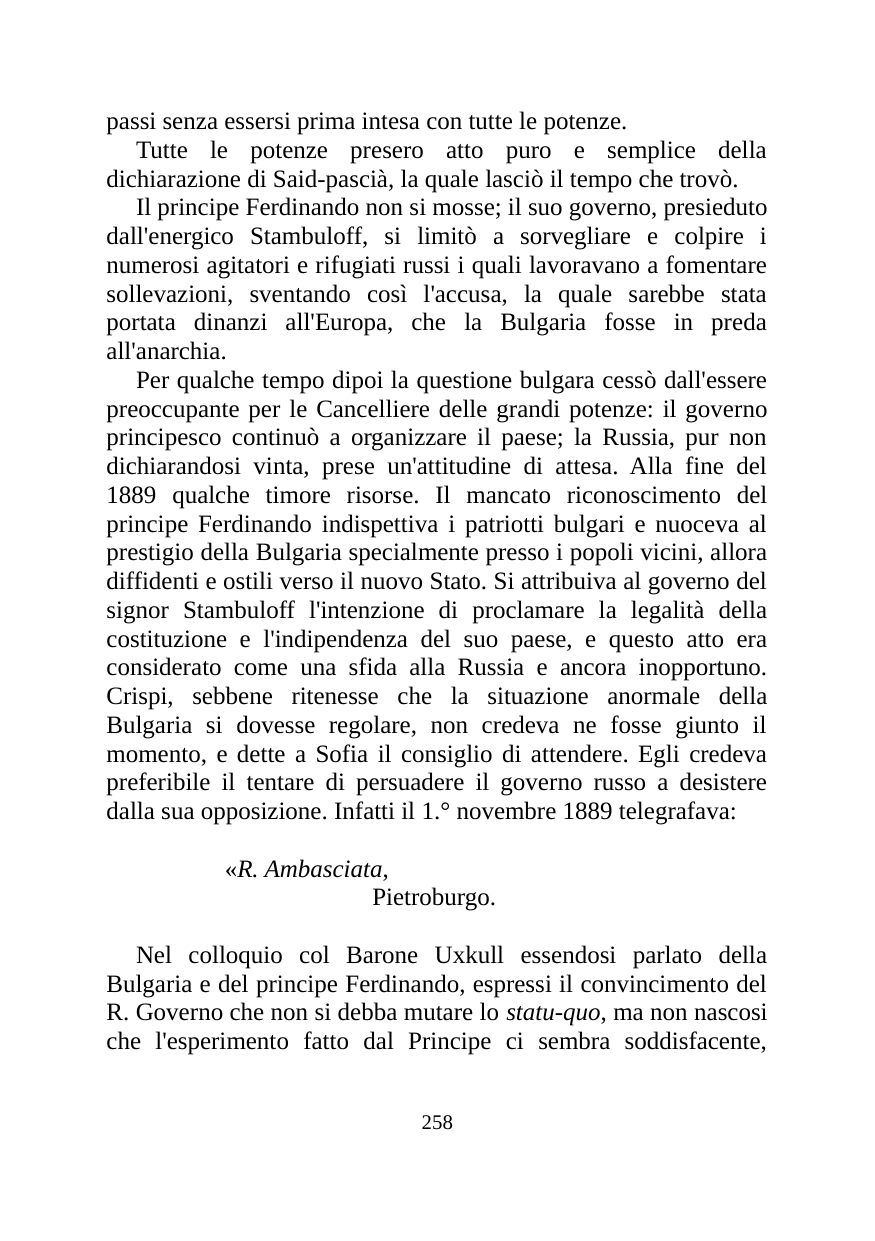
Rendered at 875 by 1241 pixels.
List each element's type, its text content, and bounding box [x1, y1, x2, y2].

text Pietroburgo. [342, 882, 768, 911]
text Per qualche tempo dipoi la questione bulgara cessò dall'essere preoccupante per le Cancelliere delle grandi potenze: il governo principesco continuò a organizzare il paese; la Russia, pur non dichiarandosi vinta, prese un'attitudine di attesa. Alla fine del 1889 qualche timore risorse. Il mancato riconoscimento del principe Ferdinando indispettiva i patriotti bulgari e nuoceva al prestigio della Bulgaria specialmente presso i popoli vicini, allora diffidenti e ostili verso il nuovo Stato. Si attribuiva al governo del signor Stambuloff l'intenzione di proclamare la legalità della costituzione e l'indipendenza del suo paese, e questo atto era considerato come una sfida alla Russia e ancora inopportuno. Crispi, sebbene ritenesse che la situazione anormale della Bulgaria si dovesse regolare, non credeva ne fosse giunto il momento, e dette a Sofia il consiglio di attendere. Egli credeva preferibile il tentare di persuadere il governo russo a desistere dalla sua opposizione. Infatti il 1.° novembre 1889 telegrafava: [106, 365, 768, 825]
text Nel colloquio col Barone Uxkull essendosi parlato della Bulgaria e del principe Ferdinando, espressi il convincimento del R. Governo che non si debba mutare lo statu-quo, ma non nascosi che l'esperimento fatto dal Principe ci sembra soddisfacente, [106, 940, 768, 1055]
text Tutte le potenze presero atto puro e semplice della dichiarazione di Said-pascià, la quale lasciò il tempo che trovò. [106, 135, 768, 192]
text Il principe Ferdinando non si mosse; il suo governo, presieduto dall'energico Stambuloff, si limitò a sorvegliare e colpire i numerosi agitatori e rifugiati russi i quali lavoravano a fomentare sollevazioni, sventando così l'accusa, la quale sarebbe stata portata dinanzi all'Europa, che la Bulgaria fosse in preda all'anarchia. [106, 192, 768, 365]
text passi senza essersi prima intesa con tutte le potenze. [106, 106, 768, 135]
text «R. Ambasciata, [195, 854, 768, 882]
